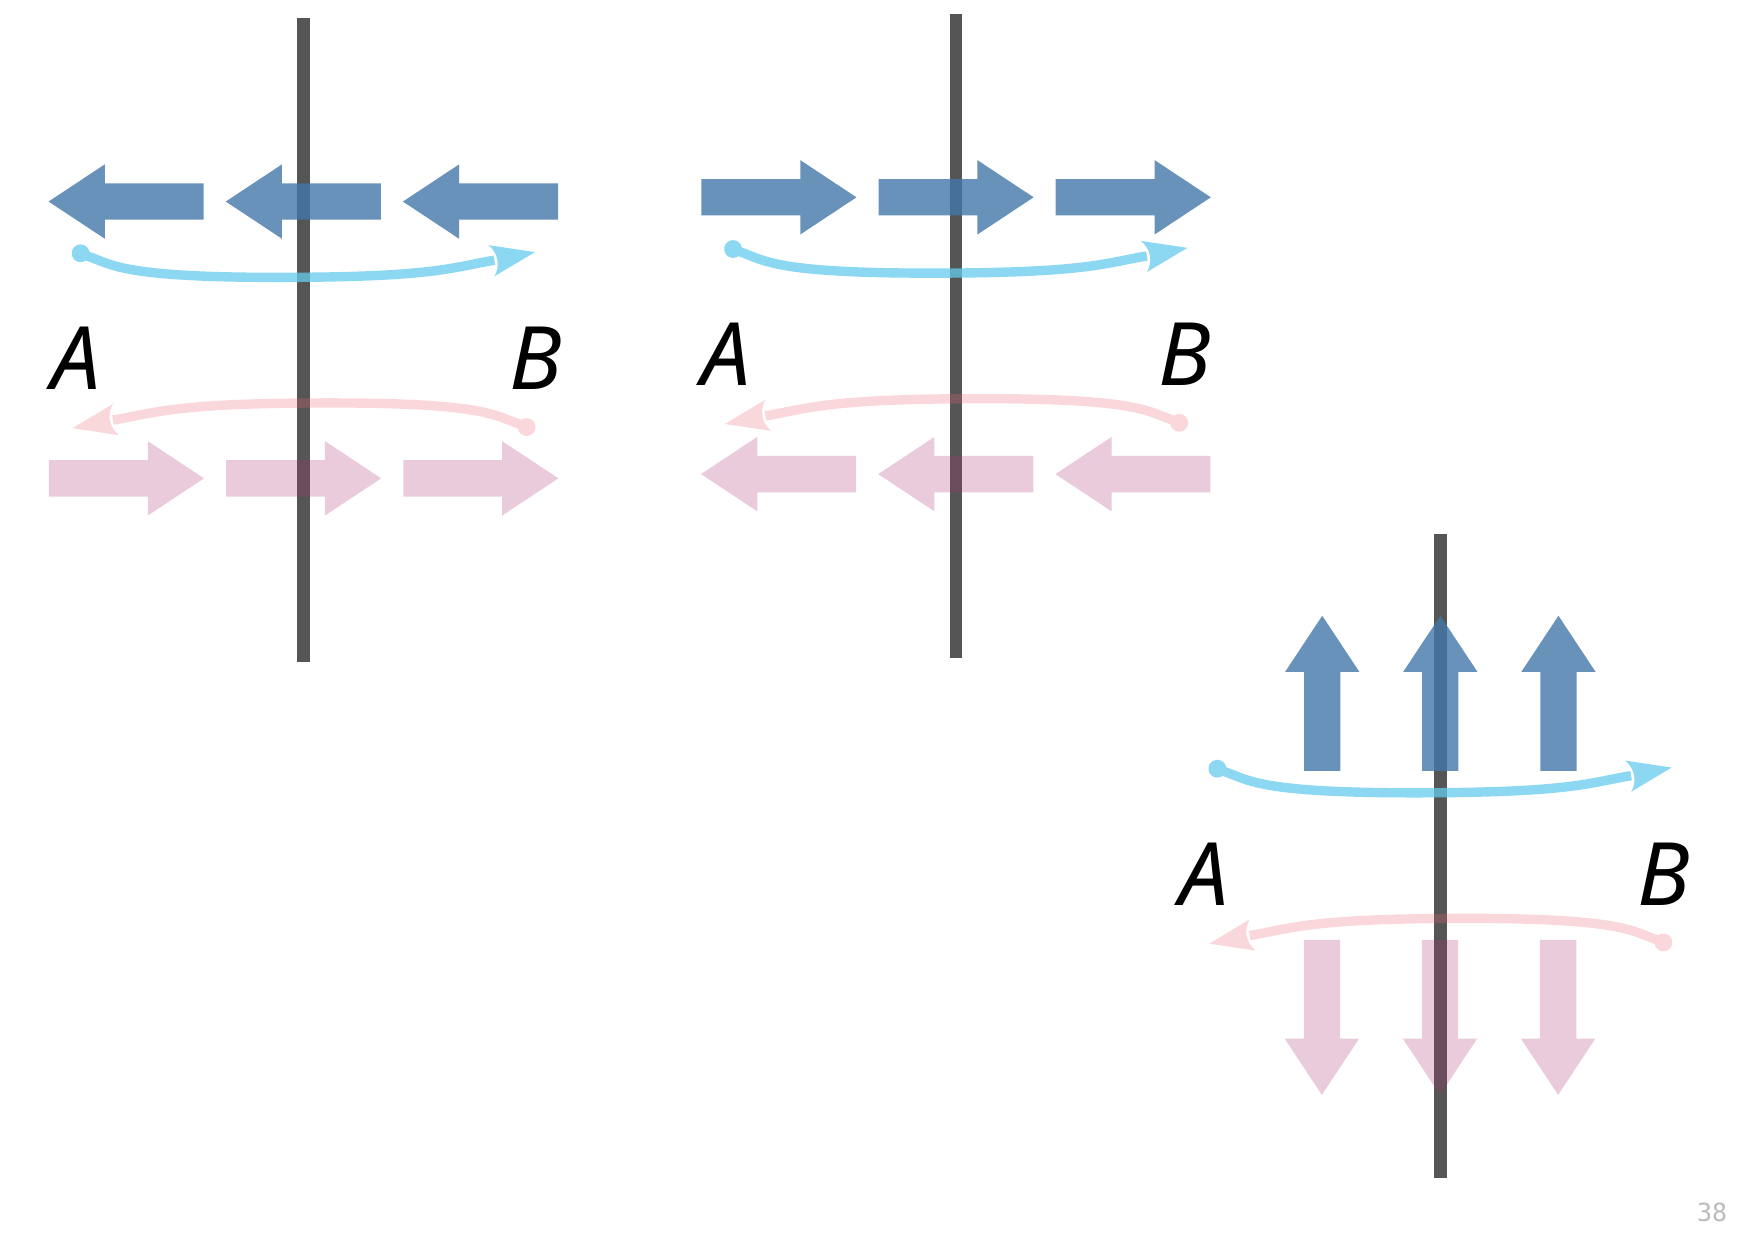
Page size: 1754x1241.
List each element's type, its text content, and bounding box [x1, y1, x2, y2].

text_box [701, 436, 857, 512]
text_box [878, 436, 1034, 512]
text_box [1055, 160, 1211, 235]
text_box [1402, 939, 1478, 1095]
text_box [225, 164, 381, 239]
text_box [1521, 615, 1596, 771]
text_box A [1165, 804, 1258, 907]
text_box [226, 441, 382, 516]
text_box [1403, 615, 1478, 771]
text_box A [686, 284, 780, 388]
text_box [48, 441, 205, 516]
text_box [403, 441, 559, 516]
text_box B [494, 289, 578, 392]
text_box [402, 164, 559, 239]
text_box [48, 164, 204, 239]
text_box [1520, 939, 1596, 1095]
text_box B [1144, 284, 1228, 388]
text_box [1284, 939, 1360, 1095]
text_box [701, 160, 857, 235]
text_box [1055, 436, 1211, 512]
text_box [1285, 615, 1360, 771]
text_box [878, 160, 1034, 235]
text_box B [1622, 804, 1706, 907]
text_box A [37, 289, 130, 392]
